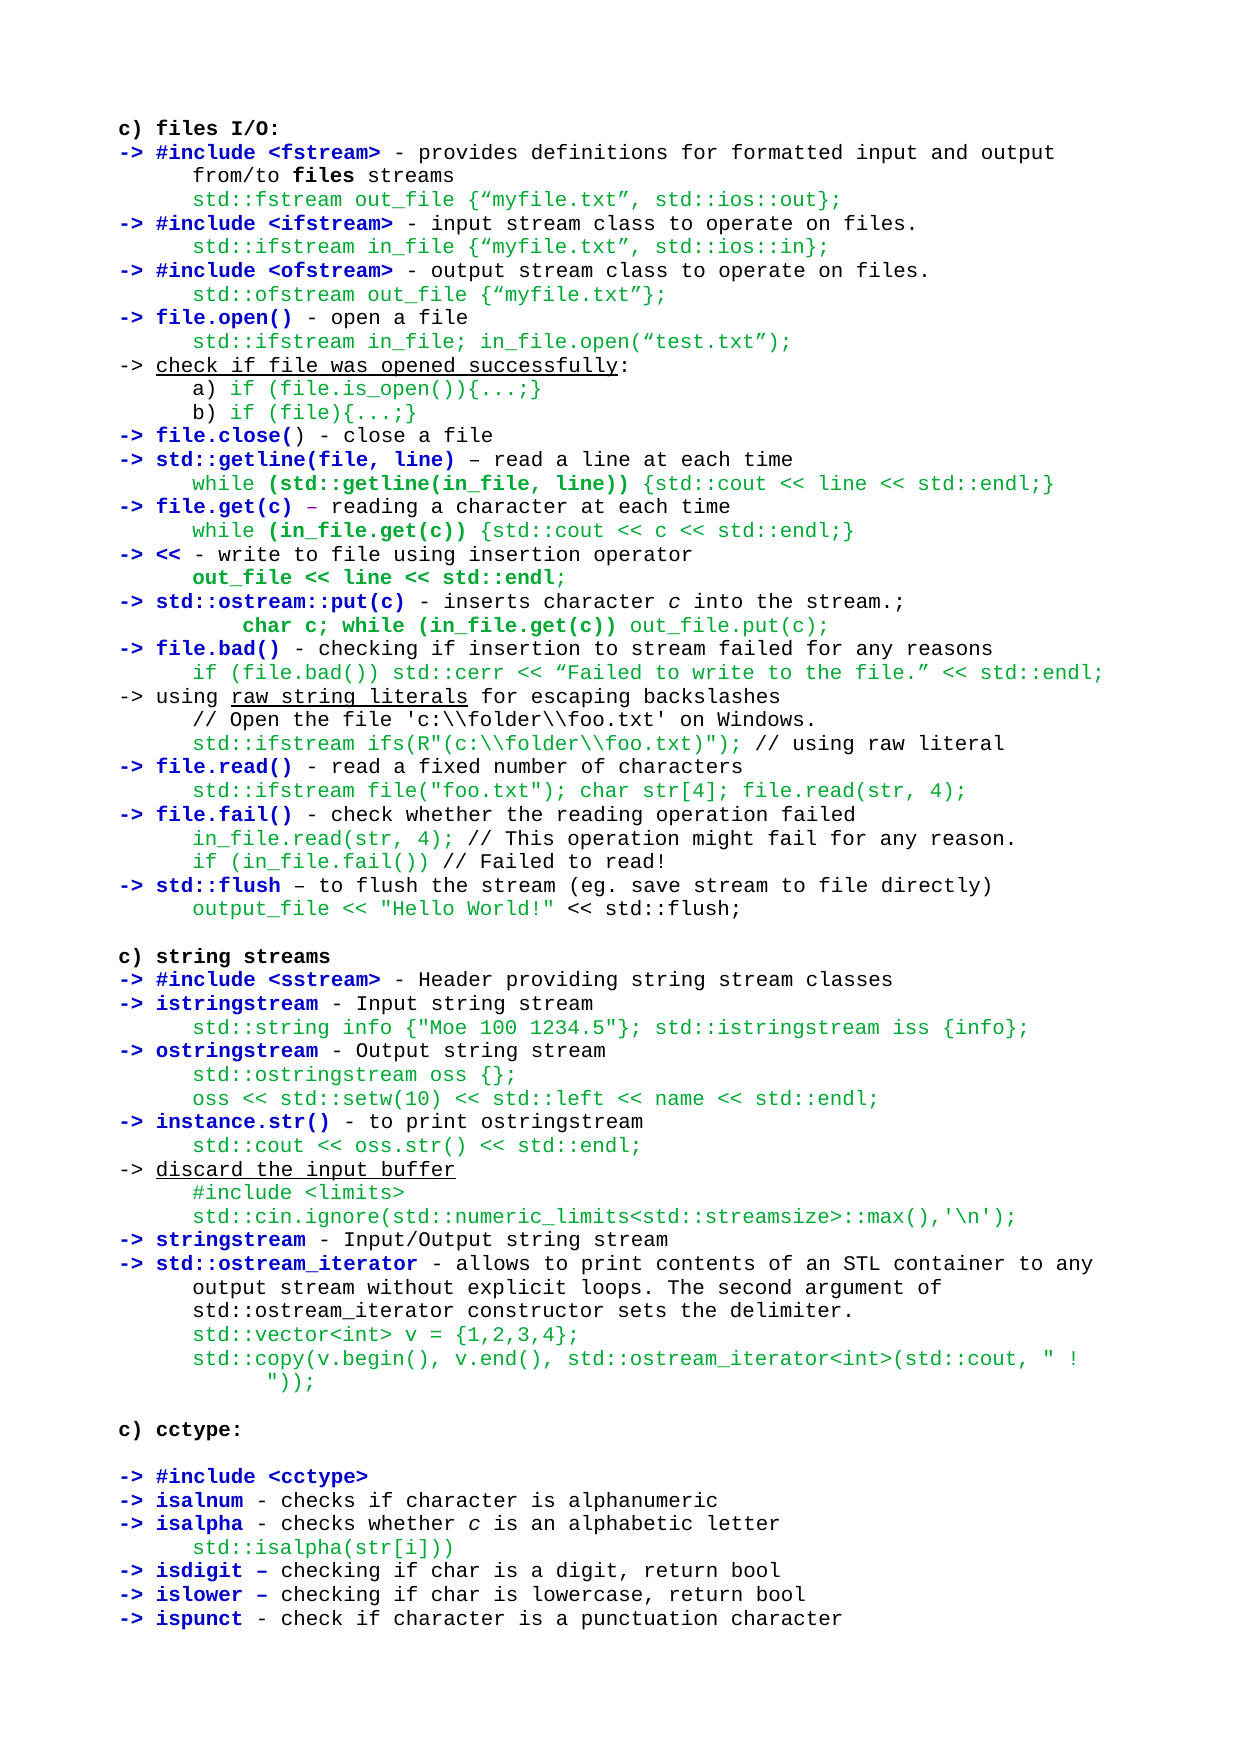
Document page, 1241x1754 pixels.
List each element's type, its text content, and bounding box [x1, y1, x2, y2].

text -> instance.str() - to print ostringstream [118, 1111, 1122, 1135]
text -> ispunct - check if character is a punctuation character [118, 1608, 1122, 1631]
text while (in_file.get(c)) {std::cout << c << std::endl;} [118, 520, 1122, 544]
text std::ofstream out_file {“myfile.txt”}; [118, 284, 1122, 307]
text -> << - write to file using insertion operator [118, 544, 1122, 567]
text c) files I/O: [118, 118, 1122, 142]
text -> isalpha - checks whether c is an alphabetic letter [118, 1513, 1122, 1537]
text std::ostringstream oss {}; [118, 1064, 1122, 1088]
text -> istringstream - Input string stream [118, 993, 1122, 1017]
text std::fstream out_file {“myfile.txt”, std::ios::out}; [118, 189, 1122, 213]
text -> file.fail() - check whether the reading operation failed [118, 804, 1122, 827]
text char c; while (in_file.get(c)) out_file.put(c); [118, 615, 1122, 638]
text -> file.open() - open a file [118, 307, 1122, 331]
text -> file.read() - read a fixed number of characters [118, 757, 1122, 780]
text -> isdigit – checking if char is a digit, return bool [118, 1561, 1122, 1584]
text -> file.get(c) – reading a character at each time [118, 496, 1122, 520]
text if (in_file.fail()) // Failed to read! [118, 851, 1122, 875]
text a) if (file.is_open()){...;} [118, 378, 1122, 402]
text -> islower – checking if char is lowercase, return bool [118, 1584, 1122, 1608]
text -> #include <cctype> [118, 1466, 1122, 1489]
text -> file.close() - close a file [118, 426, 1122, 449]
text out_file << line << std::endl; [118, 567, 1122, 591]
text -> #include <sstream> - Header providing string stream classes [118, 969, 1122, 993]
text -> isalnum - checks if character is alphanumeric [118, 1489, 1122, 1513]
text oss << std::setw(10) << std::left << name << std::endl; [118, 1088, 1122, 1111]
text std::ifstream file("foo.txt"); char str[4]; file.read(str, 4); [118, 780, 1122, 804]
text std::cin.ignore(std::numeric_limits<std::streamsize>::max(),'\n'); [118, 1206, 1122, 1229]
text -> #include <fstream> - provides definitions for formatted input and output from/to files streams [118, 142, 1122, 189]
text std::isalpha(str[i])) [118, 1537, 1122, 1561]
text // Open the file 'c:\\folder\\foo.txt' on Windows. [118, 709, 1122, 733]
text std::copy(v.begin(), v.end(), std::ostream_iterator<int>(std::cout, " ! ")); [118, 1348, 1122, 1395]
text std::ifstream in_file {“myfile.txt”, std::ios::in}; -> #include <ofstream> - output stream class to operate on files. [118, 236, 1122, 284]
text -> using raw string literals for escaping backslashes [118, 686, 1122, 709]
text -> ostringstream - Output string stream [118, 1040, 1122, 1064]
text -> check if file was opened successfully: [118, 354, 1122, 378]
text -> discard the input buffer [118, 1158, 1122, 1182]
text std::cout << oss.str() << std::endl; [118, 1135, 1122, 1158]
text std::vector<int> v = {1,2,3,4}; [118, 1324, 1122, 1348]
text -> file.bad() - checking if insertion to stream failed for any reasons [118, 638, 1122, 662]
text -> std::ostream_iterator - allows to print contents of an STL container to any output stream without explicit loops. The second argument of std::ostream_iterator constructor sets the delimiter. [118, 1253, 1122, 1324]
text std::string info {"Moe 100 1234.5"}; std::istringstream iss {info}; [118, 1017, 1122, 1040]
text in_file.read(str, 4); // This operation might fail for any reason. [118, 827, 1122, 851]
text -> stringstream - Input/Output string stream [118, 1229, 1122, 1253]
text #include <limits> [118, 1182, 1122, 1206]
text -> std::ostream::put(c) - inserts character c into the stream.; [118, 591, 1122, 615]
text -> #include <ifstream> - input stream class to operate on files. [118, 213, 1122, 236]
text -> std::getline(file, line) – read a line at each time [118, 449, 1122, 473]
text std::ifstream in_file; in_file.open(“test.txt”); [118, 331, 1122, 354]
text output_file << "Hello World!" << std::flush; [118, 898, 1122, 922]
text while (std::getline(in_file, line)) {std::cout << line << std::endl;} [118, 473, 1122, 496]
text c) string streams [118, 946, 1122, 969]
text -> std::flush – to flush the stream (eg. save stream to file directly) [118, 875, 1122, 898]
text b) if (file){...;} [118, 402, 1122, 426]
text if (file.bad()) std::cerr << “Failed to write to the file.” << std::endl; [118, 662, 1122, 686]
text c) cctype: [118, 1419, 1122, 1442]
text std::ifstream ifs(R"(c:\\folder\\foo.txt)"); // using raw literal [118, 733, 1122, 757]
